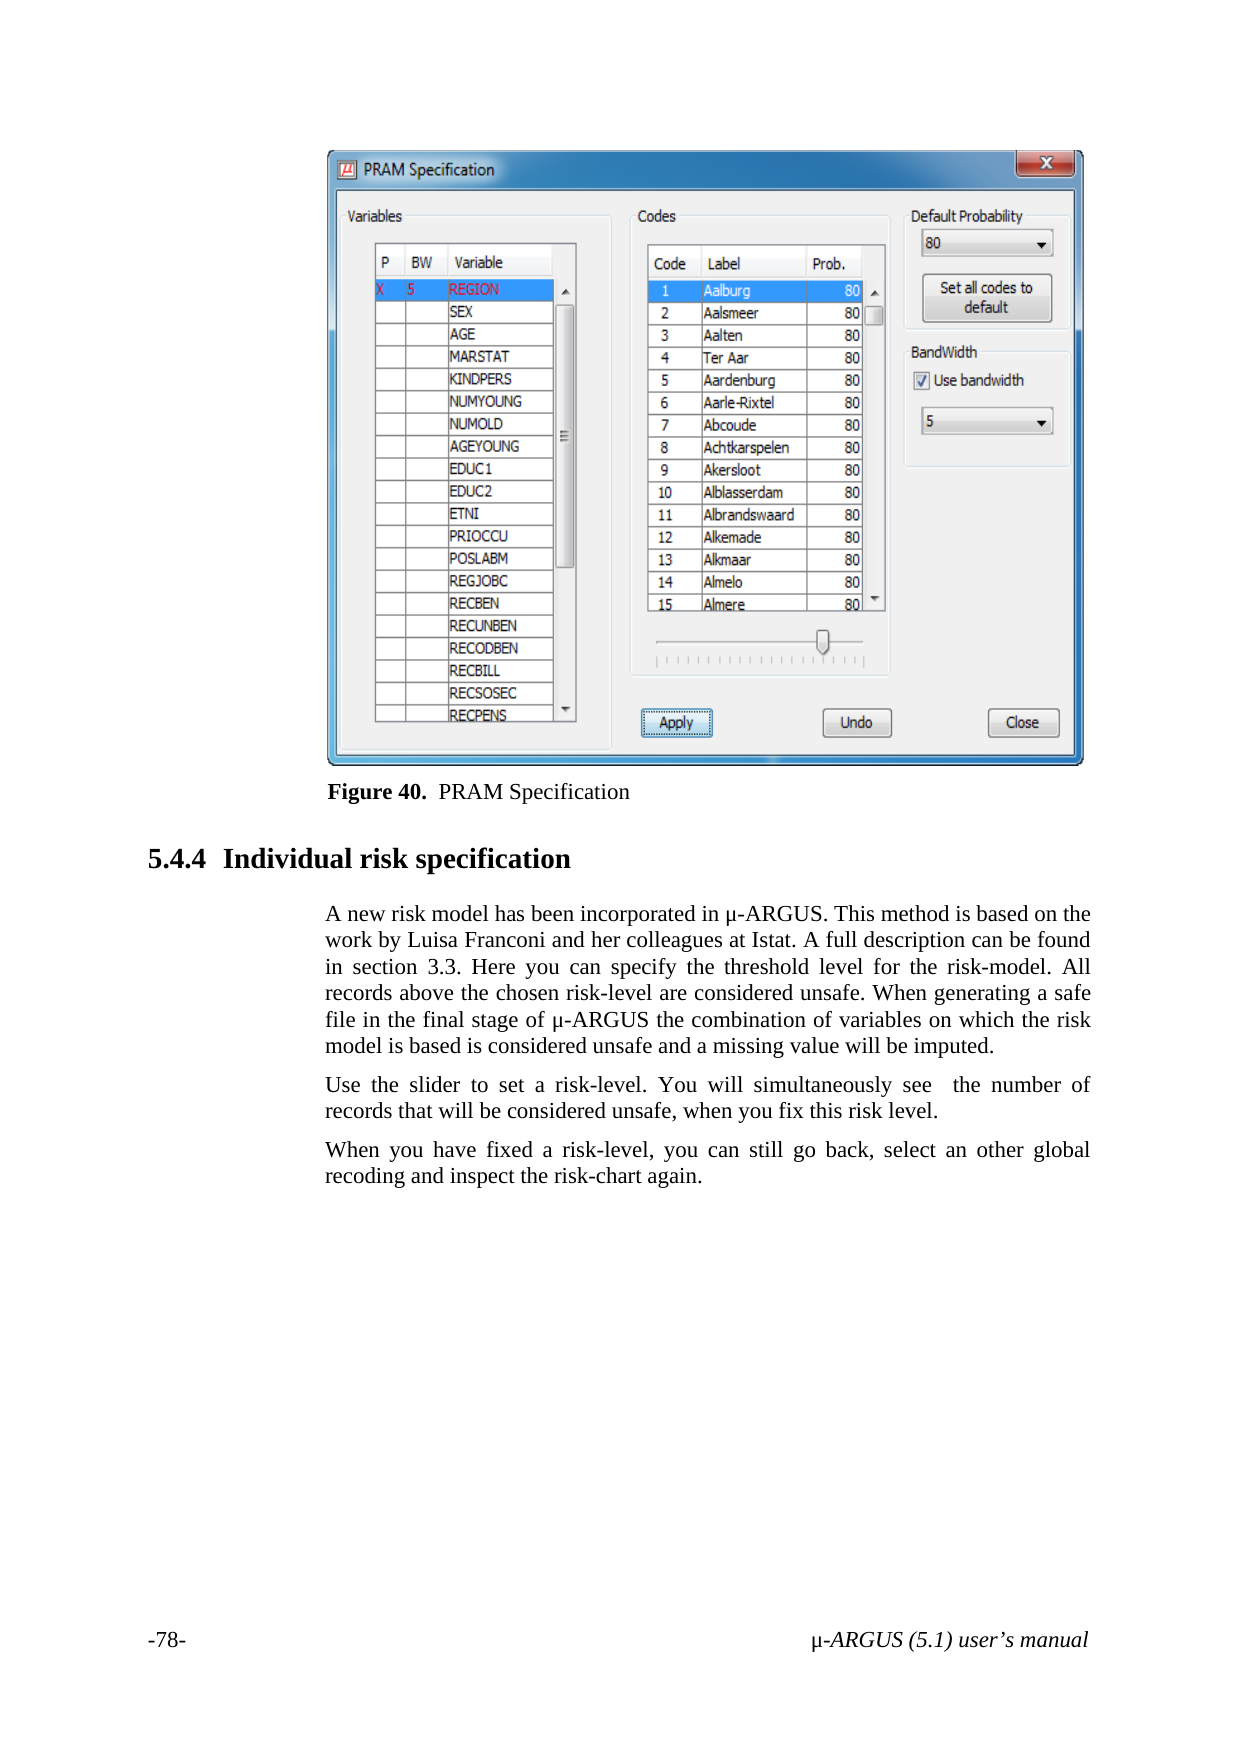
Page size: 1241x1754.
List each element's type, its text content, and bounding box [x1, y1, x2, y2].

text Figure 40. PRAM Specification [325, 778, 1092, 804]
subtitle Individual risk specification [148, 842, 1092, 875]
text When you have fixed a risk-level, you can still go back, select an other global recoding and inspect the risk-chart again. [325, 1136, 1092, 1189]
text Use the slider to set a risk-level. You will simultaneously see the number of records that will be considered unsafe, when you fix this risk level. [325, 1071, 1092, 1123]
text A new risk model has been incorporated in μ-ARGUS. This method is based on the work by Luisa Franconi and her colleagues at Istat. A full description can be found in section 3.3. Here you can specify the threshold level for the risk-model. All records above the chosen risk-level are considered unsafe. When generating a safe file in the final stage of μ-ARGUS the combination of variables on which the risk model is based is considered unsafe and a missing value will be imputed. [325, 900, 1092, 1058]
picture [327, 150, 1084, 766]
